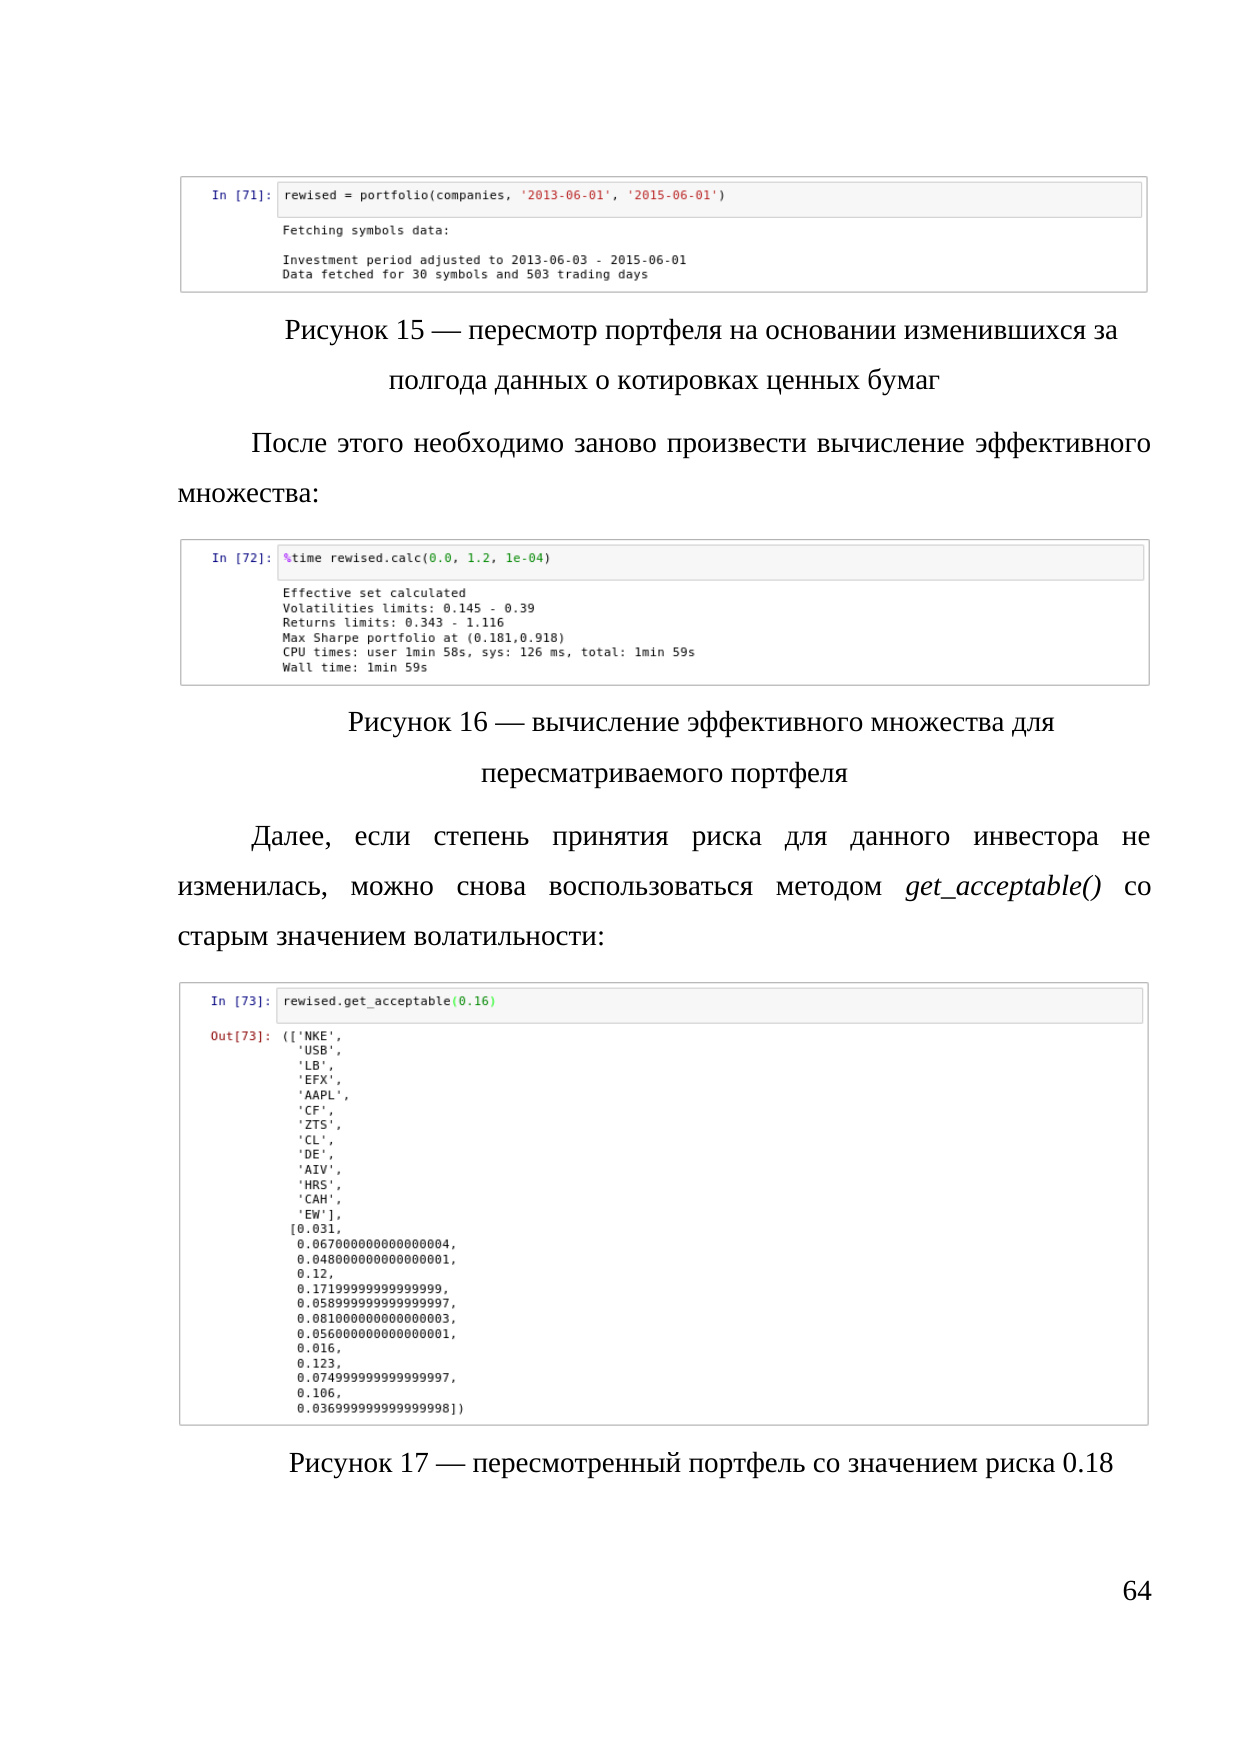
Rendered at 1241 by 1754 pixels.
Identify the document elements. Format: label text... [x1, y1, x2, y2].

text Рисунок 15 — пересмотр портфеля на основании изменившихся за полгода данных о котировках ценных бумаг [177, 296, 1152, 396]
picture [177, 174, 1152, 296]
text Далее, если степень принятия риска для данного инвестора не изменилась, можно снова воспользоваться методом get_acceptable() со старым значением волатильности: [177, 818, 1152, 952]
text Рисунок 17 — пересмотренный портфель со значением риска 0.18 [177, 1429, 1152, 1479]
text Рисунок 16 — вычисление эффективного множества для пересматриваемого портфеля [177, 688, 1152, 788]
picture [177, 538, 1152, 688]
text После этого необходимо заново произвести вычисление эффективного множества: [177, 425, 1152, 509]
picture [177, 981, 1152, 1429]
